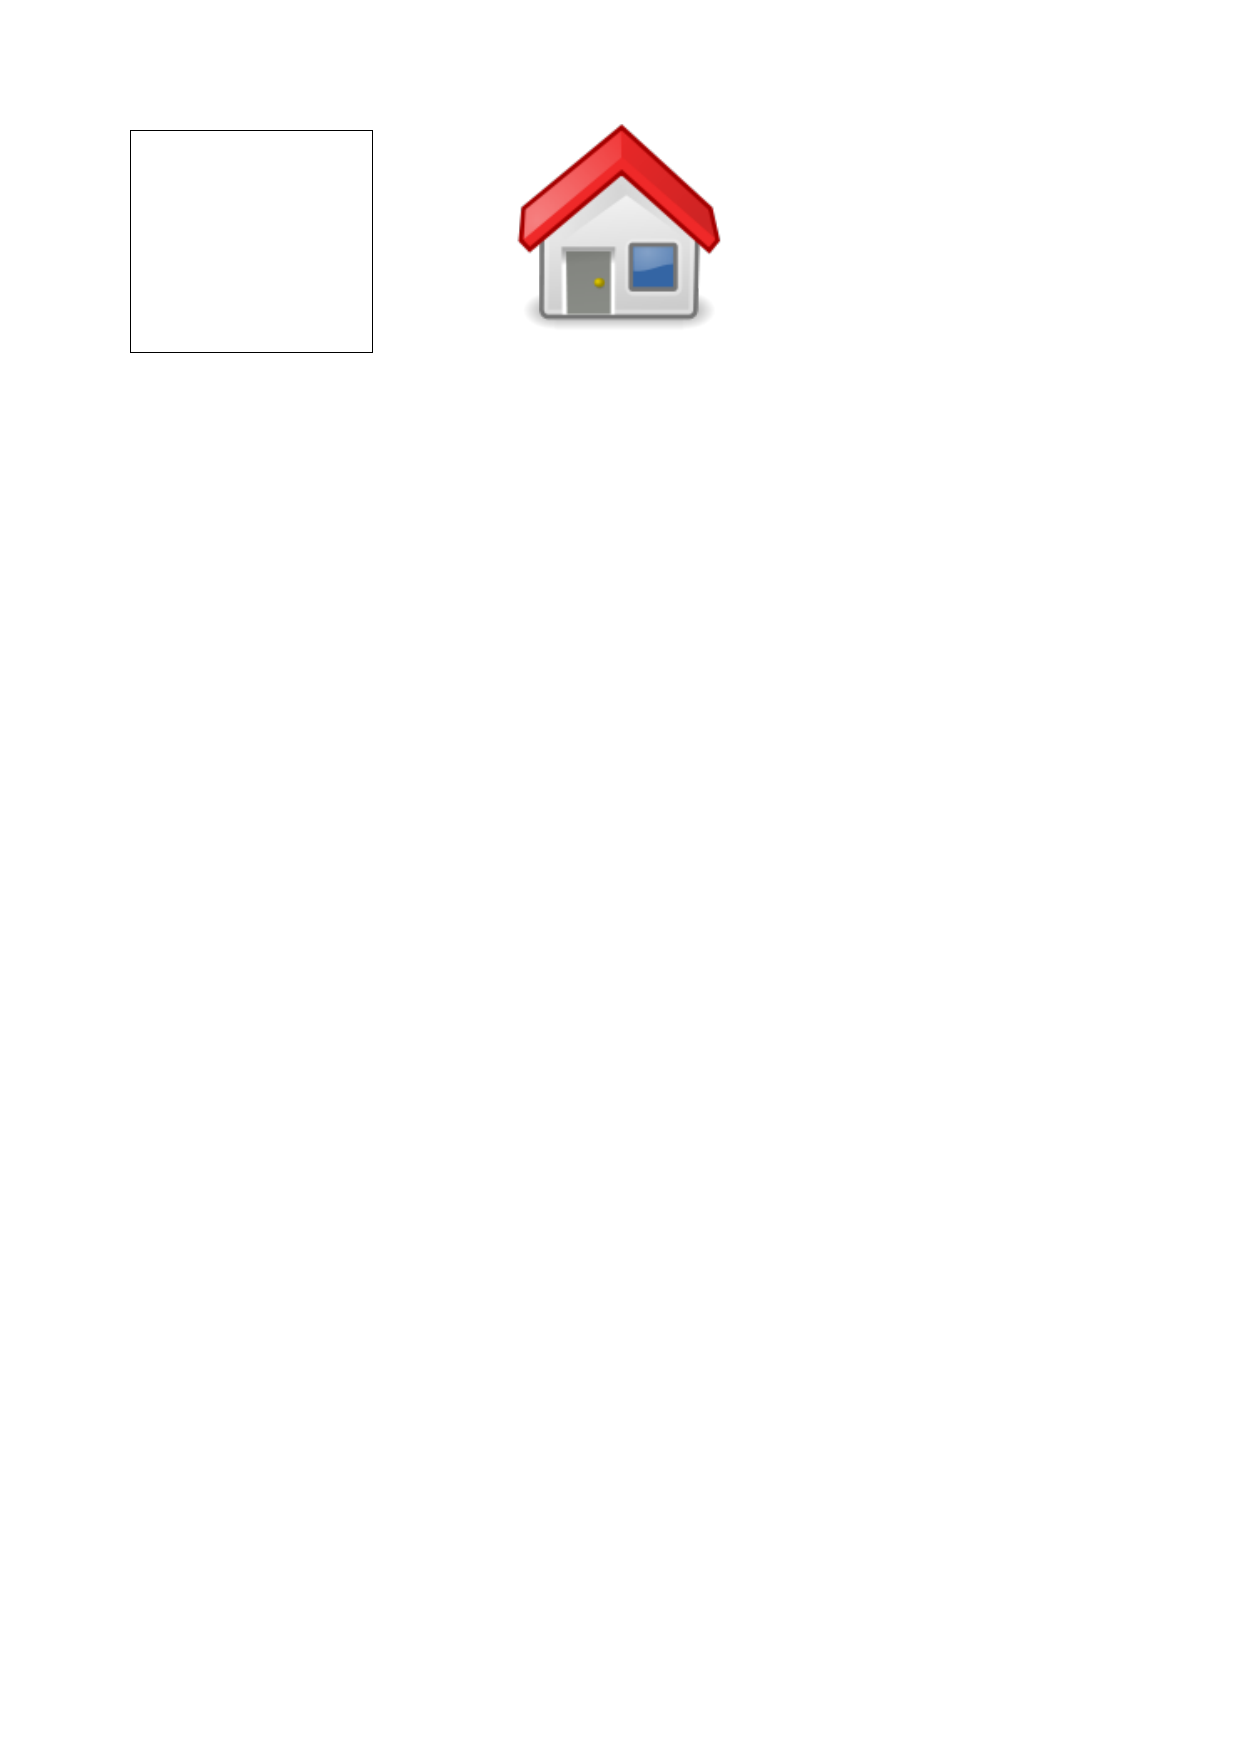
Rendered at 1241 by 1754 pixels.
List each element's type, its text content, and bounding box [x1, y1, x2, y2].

picture [513, 118, 727, 332]
text <$image1> [139, 139, 363, 168]
